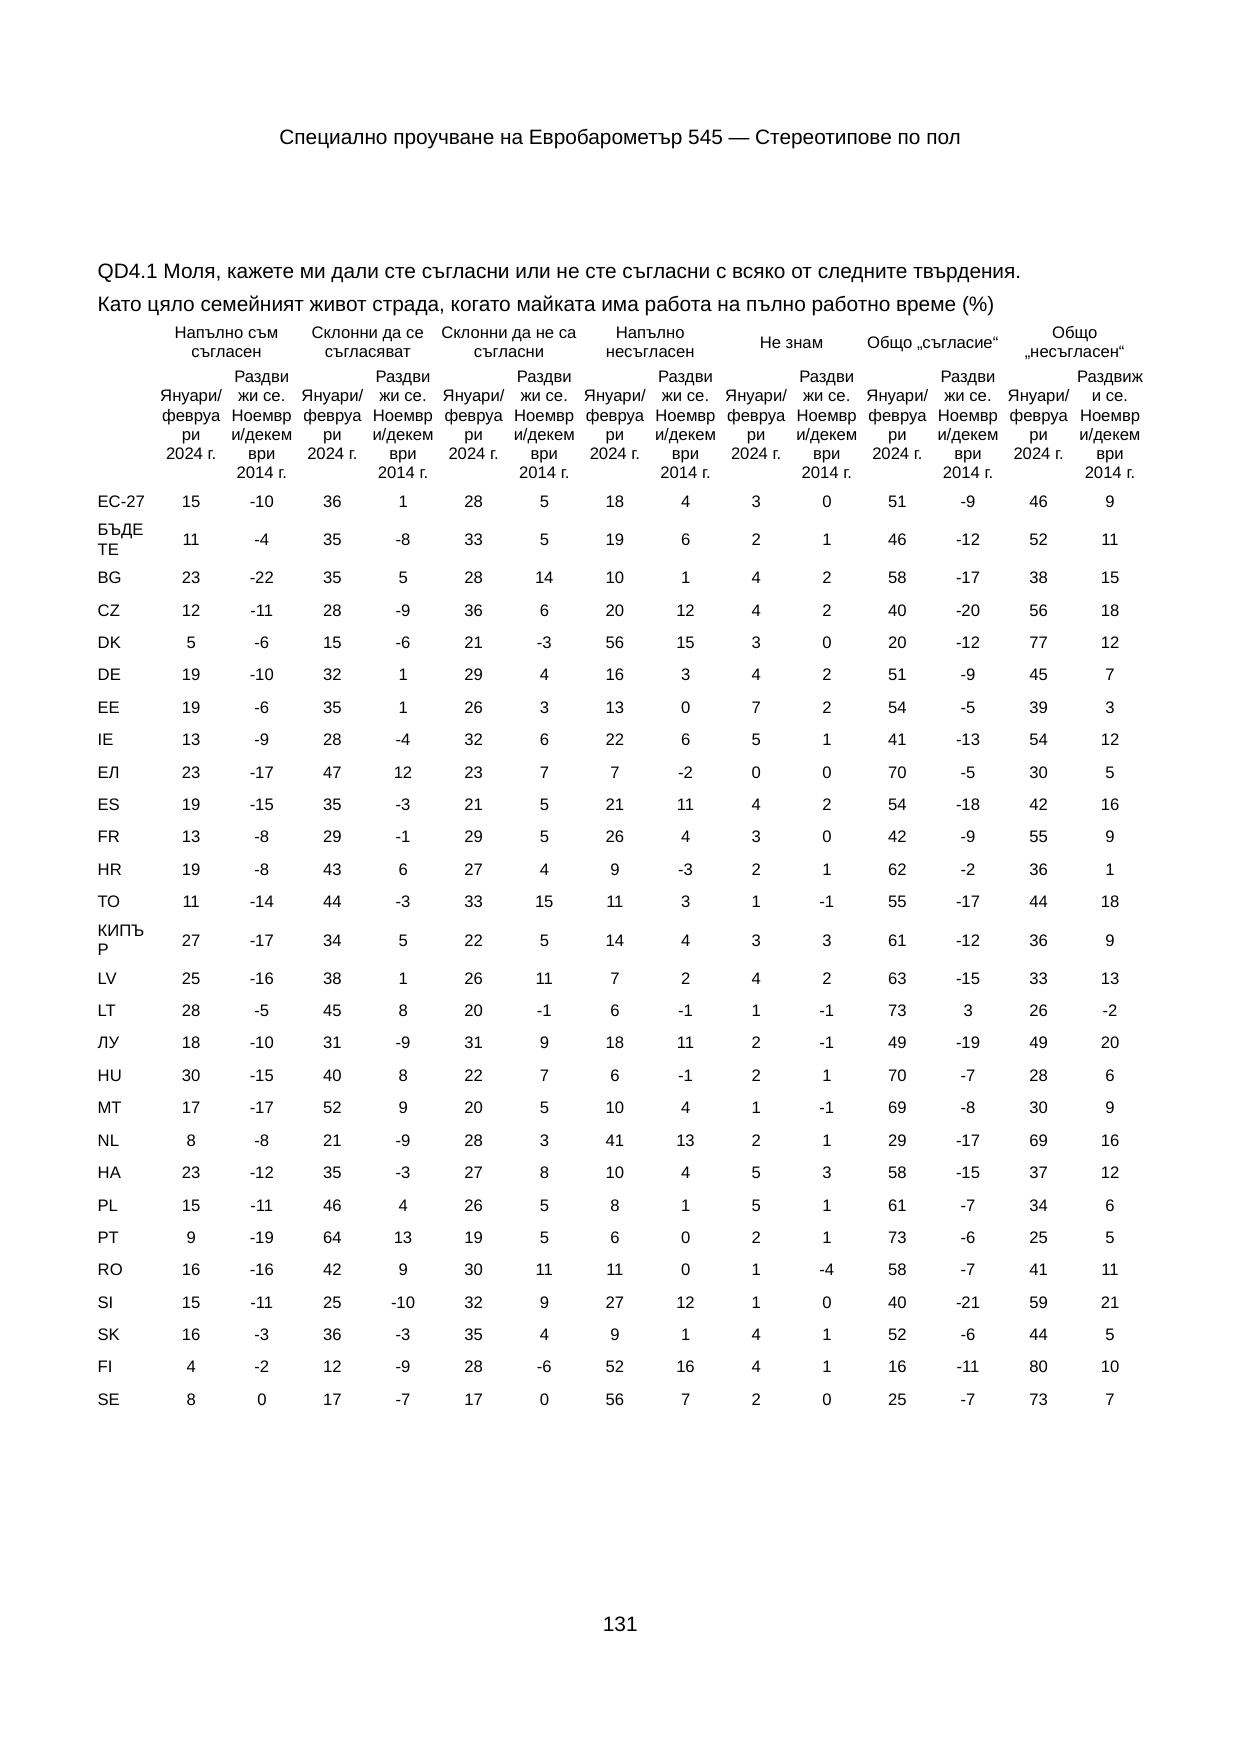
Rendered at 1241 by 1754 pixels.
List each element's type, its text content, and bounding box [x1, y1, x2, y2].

table_cell 5 [509, 918, 579, 962]
table_cell 1 [721, 885, 791, 918]
table_cell 19 [156, 788, 226, 821]
table_cell ТО [95, 885, 156, 918]
table_cell 4 [721, 1318, 791, 1351]
table_cell 52 [579, 1351, 650, 1383]
table_cell 56 [579, 626, 650, 659]
table_cell 28 [297, 724, 367, 756]
table_cell -2 [933, 853, 1003, 885]
table_cell 3 [791, 1156, 862, 1189]
table_cell 2 [791, 691, 862, 723]
table_cell 2 [791, 962, 862, 994]
table_cell 39 [1003, 691, 1074, 723]
table_cell 35 [297, 561, 367, 594]
table_cell 12 [156, 594, 226, 626]
table_cell 29 [862, 1124, 932, 1156]
table_cell 28 [438, 1351, 509, 1383]
table_cell 47 [297, 756, 367, 788]
table_cell 36 [1003, 918, 1074, 962]
table_cell -8 [226, 1124, 297, 1156]
table_cell 8 [579, 1189, 650, 1221]
table_cell 7 [509, 756, 579, 788]
table_cell 3 [509, 691, 579, 723]
table_cell -1 [368, 821, 438, 853]
table_cell 16 [156, 1254, 226, 1286]
table_cell 16 [862, 1351, 932, 1383]
table_cell 41 [579, 1124, 650, 1156]
table_cell 3 [933, 994, 1003, 1027]
table_cell 3 [721, 821, 791, 853]
table_cell 7 [509, 1059, 579, 1092]
table_cell 8 [509, 1156, 579, 1189]
table_cell 28 [438, 485, 509, 517]
table_cell 20 [438, 994, 509, 1027]
table_cell 3 [721, 626, 791, 659]
table_cell 13 [650, 1124, 721, 1156]
table_cell 36 [297, 485, 367, 517]
table_cell 12 [1074, 1156, 1146, 1189]
table_cell 30 [1003, 756, 1074, 788]
table_cell 5 [368, 918, 438, 962]
table_cell 6 [650, 724, 721, 756]
table_cell 1 [368, 691, 438, 723]
table_cell -16 [226, 1254, 297, 1286]
table_cell 31 [297, 1027, 367, 1059]
table_cell 22 [438, 1059, 509, 1092]
table_cell -10 [226, 659, 297, 691]
table_cell 11 [1074, 517, 1146, 561]
table_cell Януари/февруари 2024 г. [1003, 364, 1074, 485]
table_cell 11 [579, 885, 650, 918]
table_cell -9 [368, 1351, 438, 1383]
table_cell -5 [933, 691, 1003, 723]
table_cell 13 [368, 1221, 438, 1253]
table_cell -15 [226, 788, 297, 821]
table_cell ЛУ [95, 1027, 156, 1059]
table_cell 0 [509, 1383, 579, 1416]
table_cell 18 [579, 485, 650, 517]
table_cell -9 [933, 659, 1003, 691]
table_cell DE [95, 659, 156, 691]
table_cell -7 [933, 1254, 1003, 1286]
table_cell Общо „съгласие“ [862, 320, 1003, 364]
table_cell 1 [650, 1318, 721, 1351]
table_cell 77 [1003, 626, 1074, 659]
table_cell 55 [862, 885, 932, 918]
table_cell 12 [650, 594, 721, 626]
table_cell DK [95, 626, 156, 659]
table_cell -3 [368, 885, 438, 918]
table_cell Раздвижи се. Ноември/декември 2014 г. [368, 364, 438, 485]
table_cell 1 [721, 1254, 791, 1286]
table_cell 27 [438, 1156, 509, 1189]
table_cell 10 [579, 1156, 650, 1189]
table_cell 41 [1003, 1254, 1074, 1286]
table_cell -12 [933, 517, 1003, 561]
table_cell -19 [226, 1221, 297, 1253]
table_cell 9 [1074, 1092, 1146, 1124]
table_cell -4 [368, 724, 438, 756]
table_cell 30 [1003, 1092, 1074, 1124]
table_cell -12 [933, 626, 1003, 659]
table_cell MT [95, 1092, 156, 1124]
table_cell 27 [438, 853, 509, 885]
table_cell -14 [226, 885, 297, 918]
table_cell FR [95, 821, 156, 853]
table_cell Напълно съм съгласен [156, 320, 297, 364]
table_cell -20 [933, 594, 1003, 626]
table_cell 41 [862, 724, 932, 756]
table_cell PT [95, 1221, 156, 1253]
table_cell -22 [226, 561, 297, 594]
table_cell 2 [791, 561, 862, 594]
table_cell -3 [509, 626, 579, 659]
table_cell 5 [721, 1189, 791, 1221]
table_cell 1 [721, 994, 791, 1027]
table_cell 36 [297, 1318, 367, 1351]
table_cell -11 [226, 1189, 297, 1221]
table_cell -1 [509, 994, 579, 1027]
table_cell 59 [1003, 1286, 1074, 1318]
table_cell 9 [1074, 821, 1146, 853]
table_cell -10 [226, 485, 297, 517]
table_cell 4 [650, 485, 721, 517]
table_cell 21 [1074, 1286, 1146, 1318]
table_cell LT [95, 994, 156, 1027]
table_cell 31 [438, 1027, 509, 1059]
table_cell 46 [1003, 485, 1074, 517]
table_cell 38 [297, 962, 367, 994]
table_cell 69 [862, 1092, 932, 1124]
table_cell 3 [650, 885, 721, 918]
table_cell 49 [862, 1027, 932, 1059]
table_cell 42 [862, 821, 932, 853]
table_cell 29 [438, 821, 509, 853]
table_cell 6 [579, 1059, 650, 1092]
table_cell CZ [95, 594, 156, 626]
table_cell 51 [862, 485, 932, 517]
table_cell -6 [509, 1351, 579, 1383]
table_cell 4 [721, 594, 791, 626]
table_cell 8 [156, 1124, 226, 1156]
table_cell 2 [791, 659, 862, 691]
table_cell -9 [933, 485, 1003, 517]
table_cell Раздвижи се. Ноември/декември 2014 г. [509, 364, 579, 485]
table_cell 58 [862, 561, 932, 594]
table_cell 55 [1003, 821, 1074, 853]
table_cell 19 [438, 1221, 509, 1253]
table_cell 1 [721, 1092, 791, 1124]
table_cell 15 [156, 1189, 226, 1221]
table_cell 0 [791, 756, 862, 788]
table_cell 73 [1003, 1383, 1074, 1416]
table_cell -4 [226, 517, 297, 561]
table_cell -11 [226, 1286, 297, 1318]
table_cell 9 [156, 1221, 226, 1253]
table_cell 15 [156, 485, 226, 517]
table_cell 80 [1003, 1351, 1074, 1383]
table_cell 62 [862, 853, 932, 885]
table_cell 21 [438, 626, 509, 659]
table_cell 1 [791, 724, 862, 756]
table_cell 44 [1003, 885, 1074, 918]
table_cell -1 [791, 994, 862, 1027]
table_cell 0 [226, 1383, 297, 1416]
table_cell Януари/февруари 2024 г. [438, 364, 509, 485]
table_cell 23 [438, 756, 509, 788]
table_cell 26 [438, 1189, 509, 1221]
table_cell 35 [438, 1318, 509, 1351]
table_cell 5 [1074, 1318, 1146, 1351]
table_cell -19 [933, 1027, 1003, 1059]
table_cell 46 [297, 1189, 367, 1221]
table_cell -5 [933, 756, 1003, 788]
table_cell 3 [721, 918, 791, 962]
table_cell Склонни да се съгласяват [297, 320, 438, 364]
table_cell 18 [1074, 594, 1146, 626]
table_cell -3 [368, 1156, 438, 1189]
table_cell -7 [933, 1383, 1003, 1416]
table_cell 14 [579, 918, 650, 962]
table_cell IE [95, 724, 156, 756]
table_cell 4 [650, 821, 721, 853]
table_cell 2 [791, 788, 862, 821]
table_cell -8 [226, 821, 297, 853]
table_cell 49 [1003, 1027, 1074, 1059]
table_cell -7 [933, 1059, 1003, 1092]
table_cell 33 [438, 517, 509, 561]
table_cell -7 [368, 1383, 438, 1416]
table_cell Януари/февруари 2024 г. [721, 364, 791, 485]
table_cell 12 [650, 1286, 721, 1318]
table_cell 15 [297, 626, 367, 659]
table_cell 6 [368, 853, 438, 885]
table_cell SI [95, 1286, 156, 1318]
table_cell [95, 364, 156, 485]
table_cell -6 [368, 626, 438, 659]
table_cell 12 [368, 756, 438, 788]
table_cell 5 [156, 626, 226, 659]
table_cell -8 [226, 853, 297, 885]
table_cell EE [95, 691, 156, 723]
table_cell 63 [862, 962, 932, 994]
table_cell 45 [297, 994, 367, 1027]
table_cell 1 [791, 1059, 862, 1092]
table_cell 64 [297, 1221, 367, 1253]
table_cell 11 [579, 1254, 650, 1286]
table_cell 20 [579, 594, 650, 626]
table_cell 70 [862, 756, 932, 788]
table_cell 40 [297, 1059, 367, 1092]
table_cell 1 [791, 853, 862, 885]
table_cell Януари/февруари 2024 г. [297, 364, 367, 485]
table_cell 21 [579, 788, 650, 821]
table_cell 56 [579, 1383, 650, 1416]
table_cell SK [95, 1318, 156, 1351]
table_cell 8 [368, 1059, 438, 1092]
table_cell Раздвижи се. Ноември/декември 2014 г. [933, 364, 1003, 485]
table_cell 28 [297, 594, 367, 626]
table_cell 0 [721, 756, 791, 788]
table_cell 15 [156, 1286, 226, 1318]
table_cell 4 [156, 1351, 226, 1383]
table_cell 4 [650, 1156, 721, 1189]
table_header QD4.1 Моля, кажете ми дали сте съгласни или не сте съгласни с всяко от следните твърдения. [95, 255, 1146, 287]
table_cell RO [95, 1254, 156, 1286]
table_cell -8 [933, 1092, 1003, 1124]
table_cell 0 [791, 485, 862, 517]
table_cell Напълно несъгласен [579, 320, 721, 364]
table_cell 30 [156, 1059, 226, 1092]
table_cell 2 [721, 1059, 791, 1092]
table_cell -5 [226, 994, 297, 1027]
table_cell 33 [438, 885, 509, 918]
table_cell 4 [721, 561, 791, 594]
table_cell -9 [368, 1027, 438, 1059]
table_cell -6 [226, 626, 297, 659]
table_cell BG [95, 561, 156, 594]
table_cell 30 [438, 1254, 509, 1286]
table_cell 1 [791, 1221, 862, 1253]
table_cell -10 [368, 1286, 438, 1318]
table_cell 61 [862, 918, 932, 962]
table_cell 4 [721, 1351, 791, 1383]
table_cell 1 [791, 1124, 862, 1156]
table_cell Раздвижи се. Ноември/декември 2014 г. [791, 364, 862, 485]
table_cell 6 [579, 1221, 650, 1253]
table_cell 19 [156, 691, 226, 723]
table_cell 14 [509, 561, 579, 594]
table_cell -2 [226, 1351, 297, 1383]
table_cell -17 [933, 561, 1003, 594]
table_cell 44 [1003, 1318, 1074, 1351]
table_cell 5 [509, 485, 579, 517]
table_cell 34 [297, 918, 367, 962]
table_cell -17 [226, 918, 297, 962]
table_cell 28 [438, 1124, 509, 1156]
table_cell 1 [650, 561, 721, 594]
table_cell -17 [933, 1124, 1003, 1156]
table_cell 11 [1074, 1254, 1146, 1286]
table_cell 5 [509, 1189, 579, 1221]
table_cell 5 [509, 1221, 579, 1253]
table_cell Януари/февруари 2024 г. [862, 364, 932, 485]
table_cell ЕС-27 [95, 485, 156, 517]
table_cell 58 [862, 1156, 932, 1189]
table_cell 42 [1003, 788, 1074, 821]
table_cell 42 [297, 1254, 367, 1286]
table_cell 5 [509, 788, 579, 821]
table_cell 19 [579, 517, 650, 561]
table_cell -12 [933, 918, 1003, 962]
table_cell 25 [156, 962, 226, 994]
table_cell 23 [156, 561, 226, 594]
table_cell -6 [226, 691, 297, 723]
table_cell 0 [650, 691, 721, 723]
table_cell 18 [156, 1027, 226, 1059]
table_cell 5 [1074, 1221, 1146, 1253]
table_cell 29 [297, 821, 367, 853]
table_cell 36 [438, 594, 509, 626]
table_cell 36 [1003, 853, 1074, 885]
table_cell 21 [297, 1124, 367, 1156]
table_cell БЪДЕТЕ [95, 517, 156, 561]
table_cell НА [95, 1156, 156, 1189]
table_cell -3 [650, 853, 721, 885]
table_cell 0 [791, 821, 862, 853]
table_cell -3 [368, 1318, 438, 1351]
table_cell -13 [933, 724, 1003, 756]
table_cell -3 [226, 1318, 297, 1351]
table_cell 35 [297, 517, 367, 561]
table_cell КИПЪР [95, 918, 156, 962]
table_cell 17 [438, 1383, 509, 1416]
table_cell Като цяло семейният живот страда, когато майката има работа на пълно работно време (%) [95, 288, 1146, 320]
table_cell 33 [1003, 962, 1074, 994]
table_cell 6 [650, 517, 721, 561]
table_cell 5 [721, 1156, 791, 1189]
table_cell 4 [721, 962, 791, 994]
table_cell 1 [791, 1189, 862, 1221]
table_cell 1 [650, 1189, 721, 1221]
table_cell 27 [579, 1286, 650, 1318]
table_cell -17 [226, 756, 297, 788]
table_cell 12 [1074, 724, 1146, 756]
table_cell -4 [791, 1254, 862, 1286]
table_cell 9 [1074, 918, 1146, 962]
table_cell 45 [1003, 659, 1074, 691]
table_cell 5 [509, 821, 579, 853]
table_cell Раздвижи се. Ноември/декември 2014 г. [226, 364, 297, 485]
table_cell -6 [933, 1318, 1003, 1351]
table_cell 11 [156, 885, 226, 918]
table_cell 26 [579, 821, 650, 853]
table_cell -9 [368, 594, 438, 626]
table_cell 70 [862, 1059, 932, 1092]
table_cell 1 [791, 1351, 862, 1383]
table_cell 7 [721, 691, 791, 723]
table_cell 16 [1074, 1124, 1146, 1156]
table_cell 5 [1074, 756, 1146, 788]
table_cell -21 [933, 1286, 1003, 1318]
table_cell 22 [579, 724, 650, 756]
table_cell 40 [862, 1286, 932, 1318]
table_cell -11 [226, 594, 297, 626]
table_cell FI [95, 1351, 156, 1383]
table_cell 11 [156, 517, 226, 561]
table_cell Склонни да не са съгласни [438, 320, 579, 364]
table_cell 4 [509, 853, 579, 885]
table_cell HR [95, 853, 156, 885]
table_cell 1 [1074, 853, 1146, 885]
table_cell 11 [650, 788, 721, 821]
table_cell 0 [791, 1286, 862, 1318]
table_cell 54 [1003, 724, 1074, 756]
table_cell 11 [509, 1254, 579, 1286]
table_cell PL [95, 1189, 156, 1221]
table_cell 9 [368, 1092, 438, 1124]
table_cell 19 [156, 853, 226, 885]
table_cell 4 [509, 659, 579, 691]
table_cell Януари/февруари 2024 г. [579, 364, 650, 485]
table_cell 26 [1003, 994, 1074, 1027]
table_cell 51 [862, 659, 932, 691]
table_cell 38 [1003, 561, 1074, 594]
table_cell 13 [1074, 962, 1146, 994]
table_cell ES [95, 788, 156, 821]
table_cell 61 [862, 1189, 932, 1221]
table_cell 7 [579, 962, 650, 994]
table_cell 17 [156, 1092, 226, 1124]
table_cell 2 [721, 1383, 791, 1416]
table_cell 7 [1074, 1383, 1146, 1416]
table_cell 16 [650, 1351, 721, 1383]
table_cell -9 [368, 1124, 438, 1156]
table_cell 17 [297, 1383, 367, 1416]
table_cell 8 [368, 994, 438, 1027]
table_cell 25 [862, 1383, 932, 1416]
table_cell 0 [650, 1221, 721, 1253]
table_cell 35 [297, 691, 367, 723]
table_cell 20 [438, 1092, 509, 1124]
table_cell 37 [1003, 1156, 1074, 1189]
table_cell Раздвижи се. Ноември/декември 2014 г. [650, 364, 721, 485]
table_cell 13 [579, 691, 650, 723]
table_cell 5 [721, 724, 791, 756]
table_cell 32 [297, 659, 367, 691]
table_cell 9 [368, 1254, 438, 1286]
table_cell 23 [156, 756, 226, 788]
table_cell 13 [156, 821, 226, 853]
table_cell -3 [368, 788, 438, 821]
table_cell 7 [579, 756, 650, 788]
table_cell -6 [933, 1221, 1003, 1253]
table_cell Раздвижи се. Ноември/декември 2014 г. [1074, 364, 1146, 485]
table_cell 58 [862, 1254, 932, 1286]
table_cell 5 [509, 1092, 579, 1124]
table_cell 7 [1074, 659, 1146, 691]
table_cell 35 [297, 1156, 367, 1189]
table_cell -15 [226, 1059, 297, 1092]
table_cell 9 [509, 1286, 579, 1318]
table_cell [95, 320, 156, 364]
table_cell 4 [721, 788, 791, 821]
table_cell LV [95, 962, 156, 994]
table_cell -2 [650, 756, 721, 788]
table_cell 9 [1074, 485, 1146, 517]
table_cell 28 [156, 994, 226, 1027]
table_cell 11 [509, 962, 579, 994]
table_cell 15 [650, 626, 721, 659]
table_cell -17 [933, 885, 1003, 918]
table_cell HU [95, 1059, 156, 1092]
table_cell -18 [933, 788, 1003, 821]
table_cell 18 [579, 1027, 650, 1059]
table_cell 9 [509, 1027, 579, 1059]
table_cell 21 [438, 788, 509, 821]
table_cell 1 [368, 659, 438, 691]
table_cell 16 [156, 1318, 226, 1351]
table_cell 32 [438, 1286, 509, 1318]
table_cell 4 [368, 1189, 438, 1221]
table_cell 10 [579, 561, 650, 594]
table_cell 28 [438, 561, 509, 594]
table_cell 20 [862, 626, 932, 659]
table_cell 18 [1074, 885, 1146, 918]
table_cell 4 [650, 1092, 721, 1124]
table_cell Януари/февруари 2024 г. [156, 364, 226, 485]
table_cell 0 [650, 1254, 721, 1286]
table_cell -1 [791, 1027, 862, 1059]
table_cell 4 [650, 918, 721, 962]
table_cell 10 [579, 1092, 650, 1124]
table_cell 25 [1003, 1221, 1074, 1253]
table_cell -2 [1074, 994, 1146, 1027]
table_cell -10 [226, 1027, 297, 1059]
table_cell 54 [862, 691, 932, 723]
table_cell 6 [579, 994, 650, 1027]
table_cell -15 [933, 962, 1003, 994]
table_cell 4 [721, 659, 791, 691]
table_cell 11 [650, 1027, 721, 1059]
table_cell 69 [1003, 1124, 1074, 1156]
table_cell 1 [368, 962, 438, 994]
table_cell 6 [509, 724, 579, 756]
table_cell 23 [156, 1156, 226, 1189]
table_cell -16 [226, 962, 297, 994]
table_cell -11 [933, 1351, 1003, 1383]
table_cell 73 [862, 1221, 932, 1253]
table_cell -1 [791, 885, 862, 918]
table_cell 2 [721, 517, 791, 561]
table_cell -8 [368, 517, 438, 561]
table_cell 40 [862, 594, 932, 626]
table_cell 3 [650, 659, 721, 691]
table_cell 0 [791, 626, 862, 659]
table_cell 4 [509, 1318, 579, 1351]
table_cell 26 [438, 691, 509, 723]
table_cell 27 [156, 918, 226, 962]
table_cell 2 [650, 962, 721, 994]
table_cell 3 [791, 918, 862, 962]
table_cell 0 [791, 1383, 862, 1416]
table_cell 6 [1074, 1059, 1146, 1092]
table_cell -1 [791, 1092, 862, 1124]
table_cell 12 [1074, 626, 1146, 659]
table_cell 8 [156, 1383, 226, 1416]
table_cell 20 [1074, 1027, 1146, 1059]
table_cell -9 [933, 821, 1003, 853]
table_cell 2 [721, 853, 791, 885]
table_cell 1 [791, 1318, 862, 1351]
table_cell 52 [1003, 517, 1074, 561]
table_cell 34 [1003, 1189, 1074, 1221]
table_cell 1 [721, 1286, 791, 1318]
table_cell Не знам [721, 320, 862, 364]
table_cell -7 [933, 1189, 1003, 1221]
table_cell 5 [368, 561, 438, 594]
table_cell -9 [226, 724, 297, 756]
table_cell 46 [862, 517, 932, 561]
table_cell 16 [579, 659, 650, 691]
table_cell 25 [297, 1286, 367, 1318]
table_cell 13 [156, 724, 226, 756]
table_cell -15 [933, 1156, 1003, 1189]
table_cell 3 [721, 485, 791, 517]
table_cell 1 [368, 485, 438, 517]
table_cell 6 [509, 594, 579, 626]
table_cell 28 [1003, 1059, 1074, 1092]
table_cell ЕЛ [95, 756, 156, 788]
table_cell 3 [509, 1124, 579, 1156]
table_cell 10 [1074, 1351, 1146, 1383]
table_cell 12 [297, 1351, 367, 1383]
table_cell 15 [509, 885, 579, 918]
table_cell 2 [721, 1221, 791, 1253]
table_cell 22 [438, 918, 509, 962]
table_cell -1 [650, 1059, 721, 1092]
table_cell 15 [1074, 561, 1146, 594]
table_cell -17 [226, 1092, 297, 1124]
table_cell 73 [862, 994, 932, 1027]
table_cell 3 [1074, 691, 1146, 723]
table_cell 35 [297, 788, 367, 821]
table_cell NL [95, 1124, 156, 1156]
table_cell 43 [297, 853, 367, 885]
table_cell 2 [791, 594, 862, 626]
table_cell 5 [509, 517, 579, 561]
table_cell 29 [438, 659, 509, 691]
table_cell 19 [156, 659, 226, 691]
table_cell 9 [579, 1318, 650, 1351]
table_cell 6 [1074, 1189, 1146, 1221]
table_cell 44 [297, 885, 367, 918]
table_cell 52 [297, 1092, 367, 1124]
table_cell 52 [862, 1318, 932, 1351]
table_cell -12 [226, 1156, 297, 1189]
table_cell 26 [438, 962, 509, 994]
table_cell 54 [862, 788, 932, 821]
table_cell 2 [721, 1124, 791, 1156]
table_cell 2 [721, 1027, 791, 1059]
table_cell Общо „несъгласен“ [1003, 320, 1146, 364]
table_cell 56 [1003, 594, 1074, 626]
table_cell 16 [1074, 788, 1146, 821]
table_cell 7 [650, 1383, 721, 1416]
table_cell SE [95, 1383, 156, 1416]
table_cell 9 [579, 853, 650, 885]
table_cell 32 [438, 724, 509, 756]
table_cell 1 [791, 517, 862, 561]
table_cell -1 [650, 994, 721, 1027]
